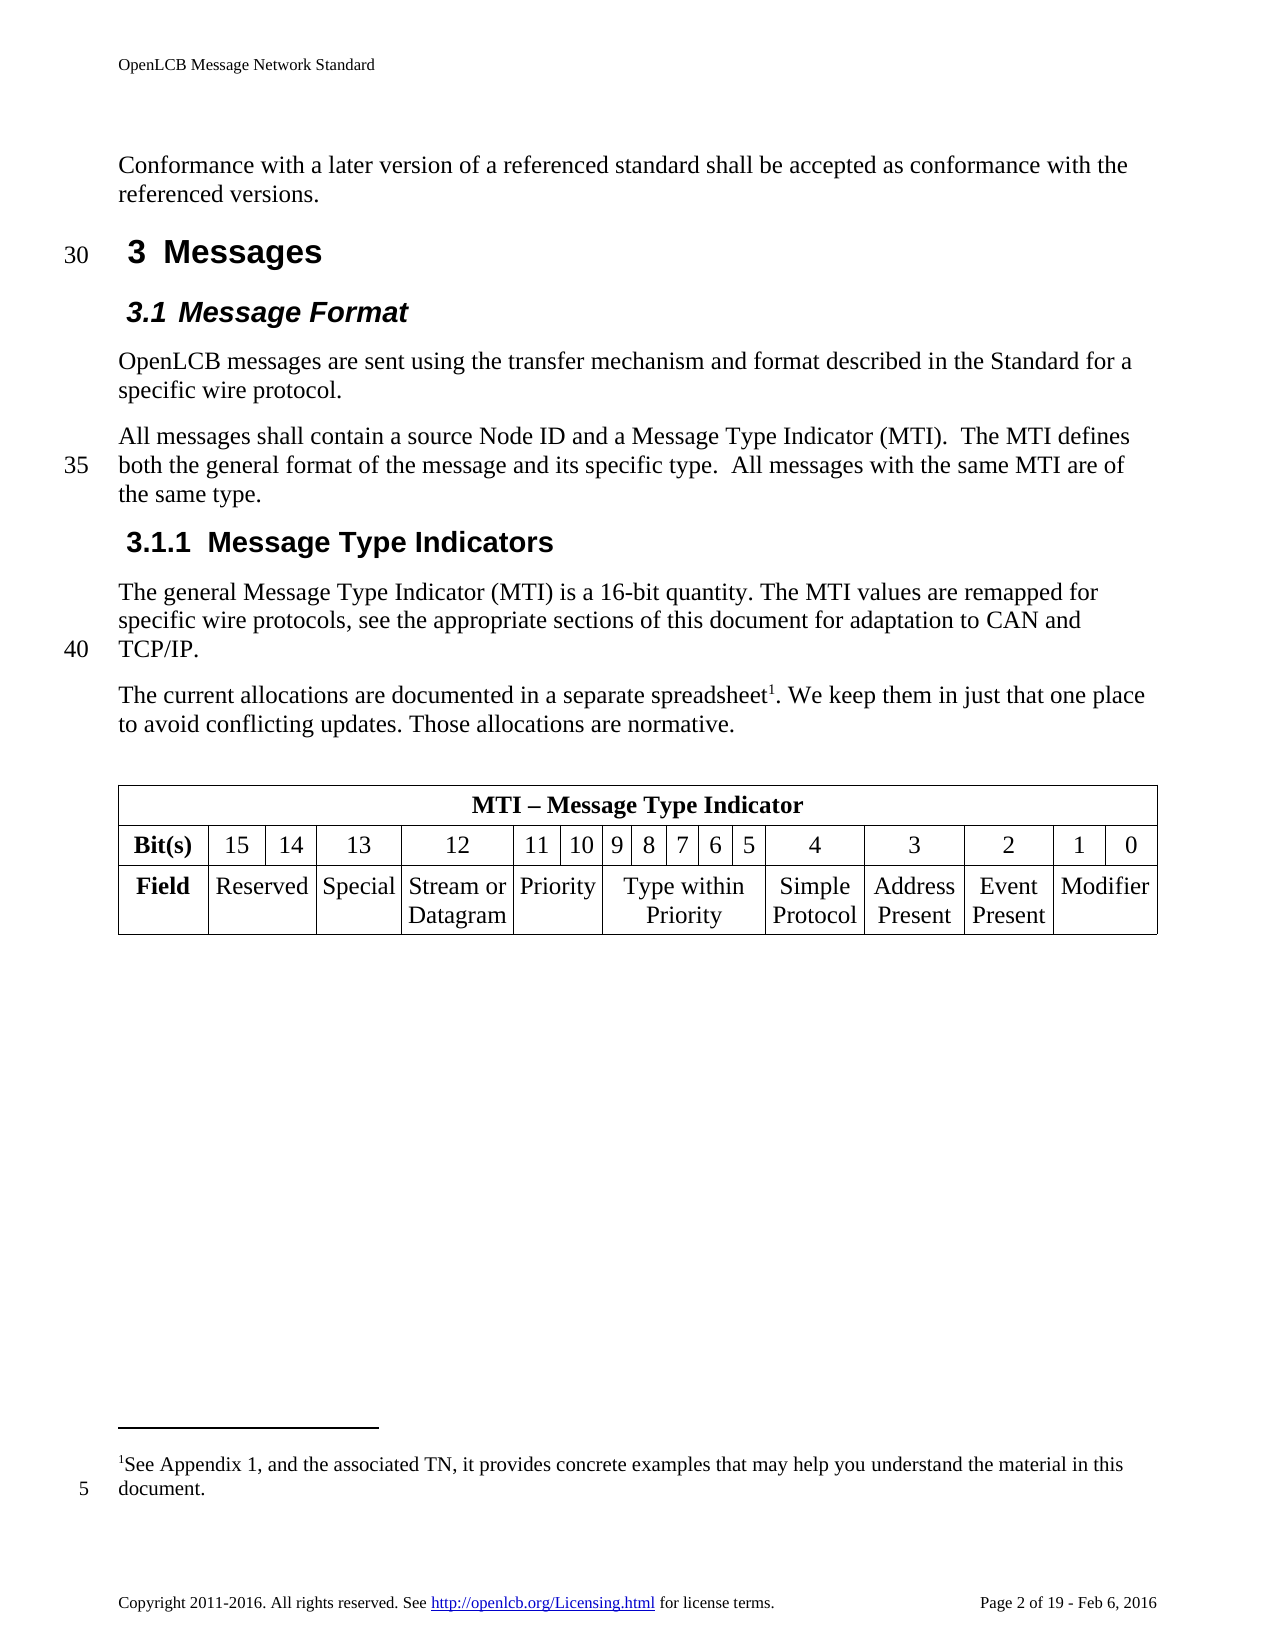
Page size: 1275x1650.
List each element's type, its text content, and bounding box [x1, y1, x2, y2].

table_cell Field [119, 866, 208, 934]
text See Appendix 1, and the associated TN, it provides concrete examples that may help you understand the material in this document. [118, 1452, 1157, 1500]
table_cell 5 [733, 826, 765, 865]
table_cell Event Present [965, 866, 1053, 934]
table_cell 14 [266, 826, 316, 865]
table_cell 9 [603, 826, 631, 865]
table_cell Simple Protocol [766, 866, 864, 934]
text All messages shall contain a source Node ID and a Message Type Indicator (MTI). The MTI defines both the general format of the message and its specific type. All messages with the same MTI are of the same type. [118, 421, 1157, 508]
text OpenLCB messages are sent using the transfer mechanism and format described in the Standard for a specific wire protocol. [118, 346, 1157, 404]
table_cell 6 [699, 826, 732, 865]
table_cell Priority [514, 866, 602, 934]
table_cell 10 [561, 826, 602, 865]
subtitle Messages [118, 232, 1157, 271]
table_cell 13 [317, 826, 401, 865]
table_cell 7 [667, 826, 698, 865]
subtitle Message Format [118, 295, 1157, 328]
text Conformance with a later version of a referenced standard shall be accepted as conformance with the referenced versions. [118, 150, 1157, 207]
text The current allocations are documented in a separate spreadsheet. We keep them in just that one place to avoid conflicting updates. Those allocations are normative. [118, 681, 1157, 738]
table_cell Modifier [1054, 866, 1157, 934]
table_cell Special [317, 866, 401, 934]
table_cell Reserved [209, 866, 316, 934]
table_cell Stream or Datagram [402, 866, 513, 934]
table_cell 11 [514, 826, 560, 865]
text The general Message Type Indicator (MTI) is a 16-bit quantity. The MTI values are remapped for specific wire protocols, see the appropriate sections of this document for adaptation to CAN and TCP/IP. [118, 577, 1157, 663]
table_cell 12 [402, 826, 513, 865]
table_cell 15 [209, 826, 265, 865]
table_cell 0 [1106, 826, 1157, 865]
table_cell Type within Priority [603, 866, 765, 934]
table_cell 1 [1054, 826, 1105, 865]
table_cell Bit(s) [119, 826, 208, 865]
table_cell 8 [632, 826, 666, 865]
table_cell 3 [865, 826, 964, 865]
table_cell 4 [766, 826, 864, 865]
table_cell 2 [965, 826, 1053, 865]
table_cell Address Present [865, 866, 964, 934]
subtitle Message Type Indicators [118, 525, 1157, 559]
table_header MTI – Message Type Indicator [119, 786, 1157, 825]
